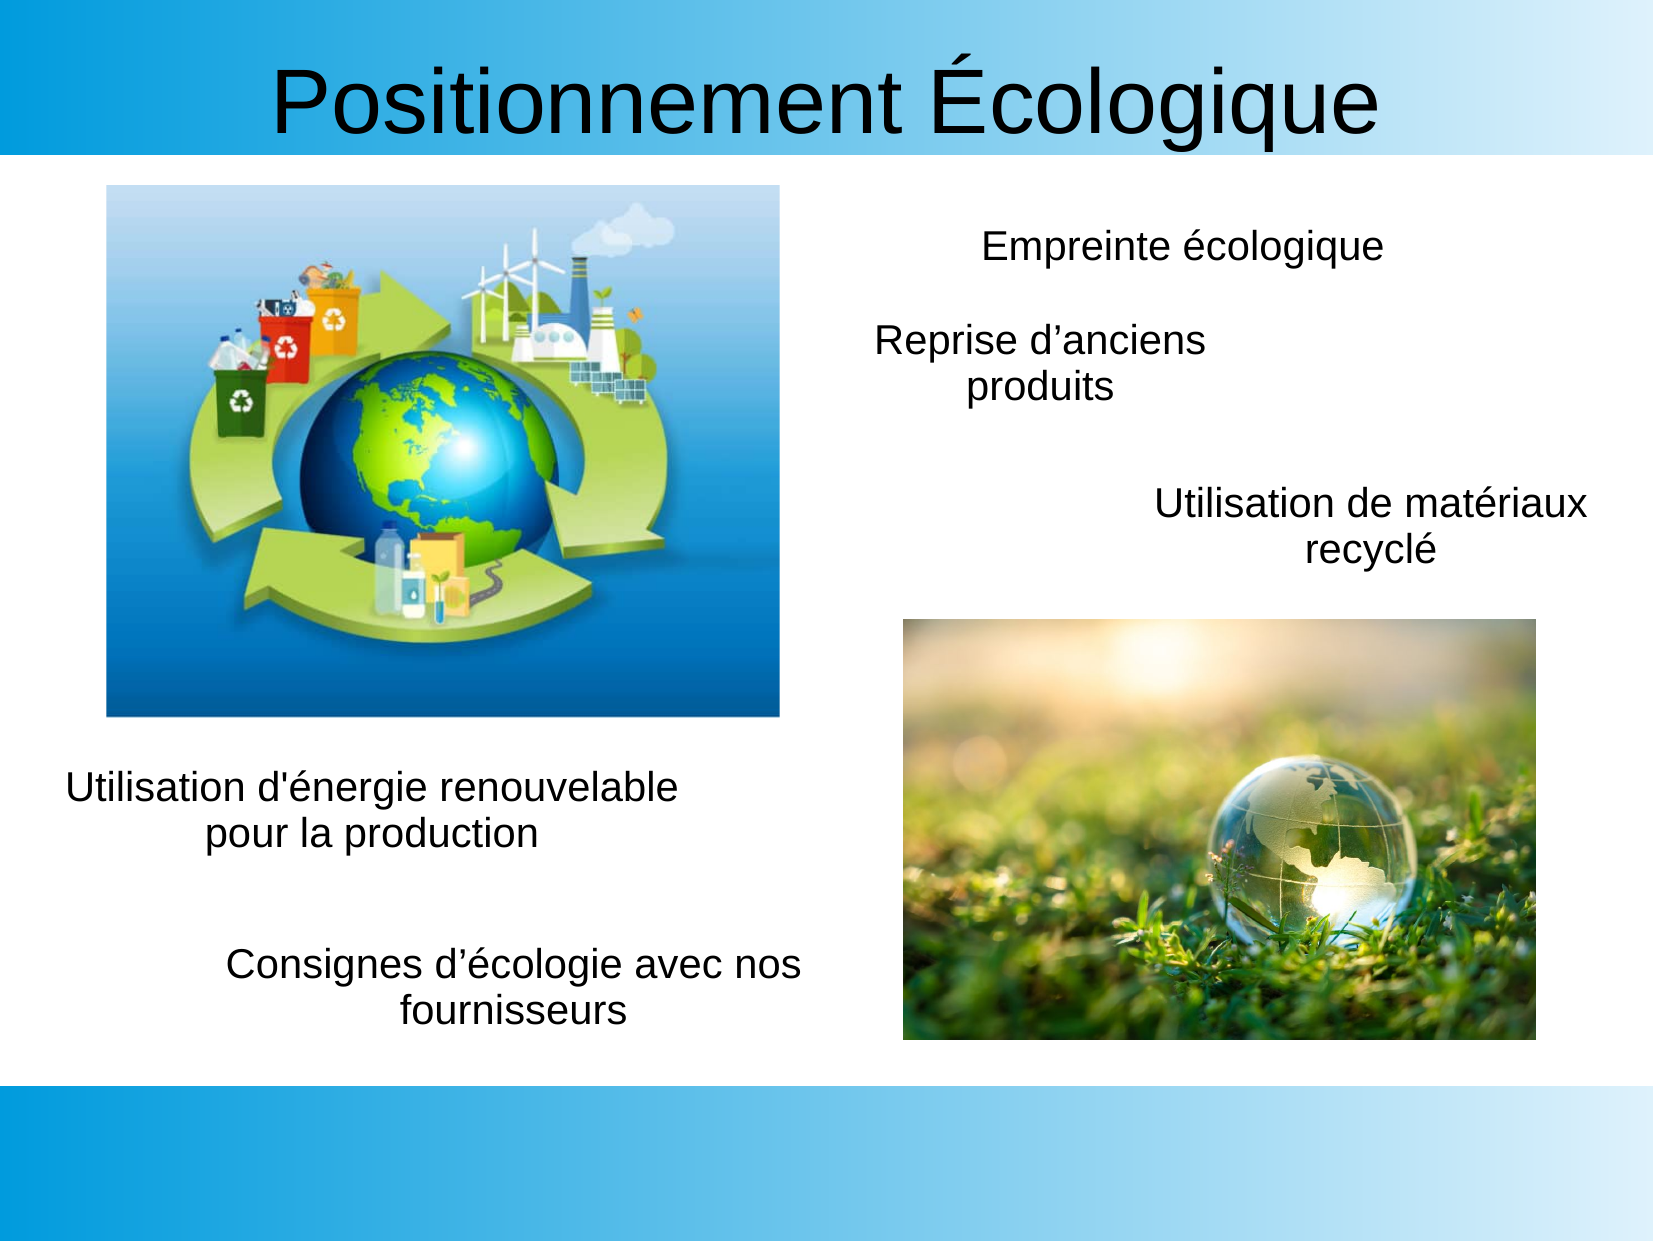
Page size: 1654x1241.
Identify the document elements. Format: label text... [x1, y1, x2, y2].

picture [106, 185, 780, 721]
text_box Empreinte écologique [966, 214, 1465, 343]
picture [903, 619, 1536, 1040]
title Positionnement Écologique [82, 49, 1571, 155]
text_box Reprise d’anciens produits [791, 309, 1290, 438]
text_box Consignes d’écologie avec nos fournisseurs [153, 933, 875, 1097]
text_box Utilisation de matériaux recyclé [1122, 472, 1621, 601]
text_box Utilisation d'énergie renouvelable pour la production [11, 755, 733, 920]
